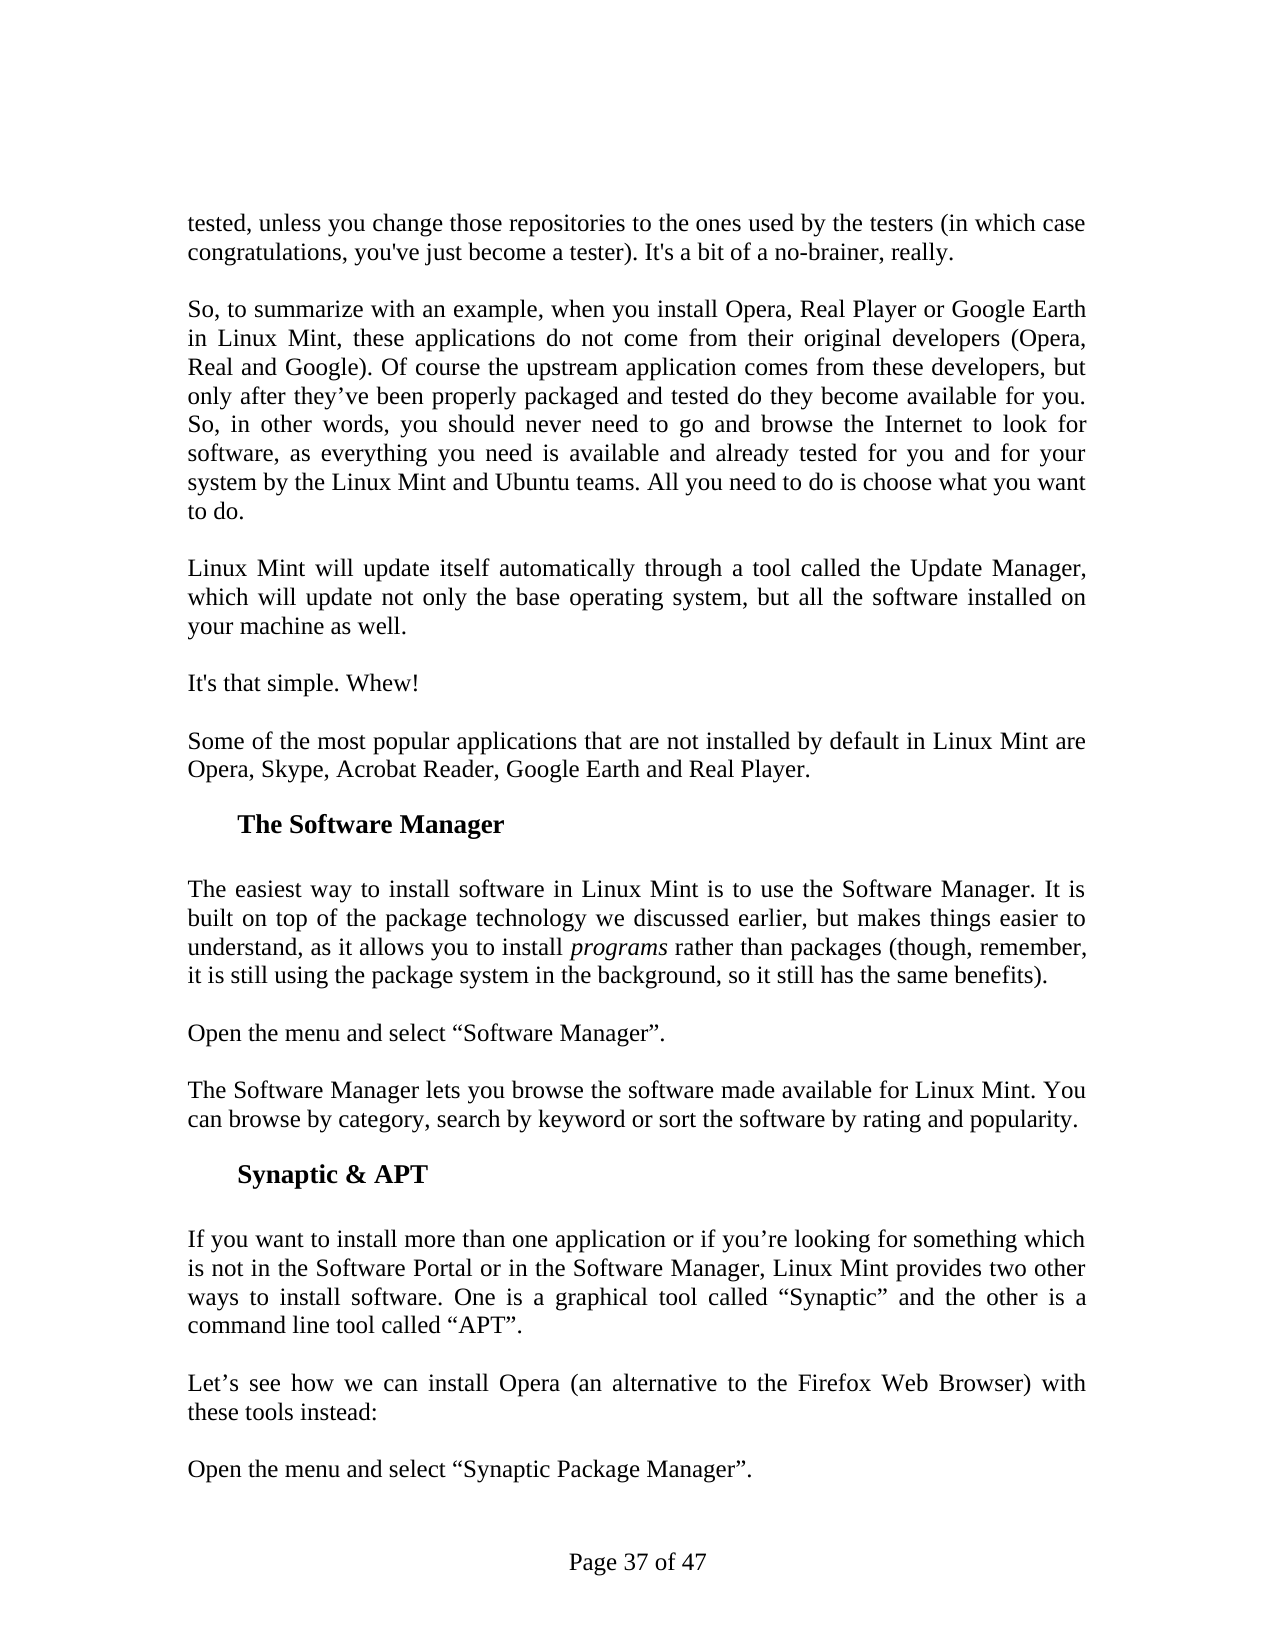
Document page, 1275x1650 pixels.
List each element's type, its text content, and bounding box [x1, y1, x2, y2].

text If you want to install more than one application or if you’re looking for something which is not in the Software Portal or in the Software Manager, Linux Mint provides two other ways to install software. One is a graphical tool called “Synaptic” and the other is a command line tool called “APT”. [187, 1224, 1087, 1339]
text Open the menu and select “Software Manager”. [187, 1018, 1087, 1047]
text tested, unless you change those repositories to the ones used by the testers (in which case congratulations, you've just become a tester). It's a bit of a no-brainer, really. [187, 208, 1087, 266]
text Linux Mint will update itself automatically through a tool called the Update Manager, which will update not only the base operating system, but all the software installed on your machine as well. [187, 553, 1087, 639]
text The Software Manager lets you browse the software made available for Linux Mint. You can browse by category, search by keyword or sort the software by rating and popularity. [187, 1076, 1087, 1133]
text Some of the most popular applications that are not installed by default in Linux Mint are Opera, Skype, Acrobat Reader, Google Earth and Real Player. [187, 726, 1087, 783]
text Let’s see how we can install Opera (an alternative to the Firefox Web Browser) with these tools instead: [187, 1368, 1087, 1426]
text Open the menu and select “Synaptic Package Manager”. [187, 1454, 1087, 1483]
text It's that simple. Whew! [187, 668, 1087, 697]
text The easiest way to install software in Linux Mint is to use the Software Manager. It is built on top of the package technology we discussed earlier, but makes things easier to understand, as it allows you to install programs rather than packages (though, remember, it is still using the package system in the background, so it still has the same benefits). [187, 874, 1087, 989]
subtitle The Software Manager [187, 808, 1087, 839]
text So, to summarize with an example, when you install Opera, Real Player or Google Earth in Linux Mint, these applications do not come from their original developers (Opera, Real and Google). Of course the upstream application comes from these developers, but only after they’ve been properly packaged and tested do they become available for you. So, in other words, you should never need to go and browse the Internet to look for software, as everything you need is available and already tested for you and for your system by the Linux Mint and Ubuntu teams. All you need to do is choose what you want to do. [187, 294, 1087, 524]
